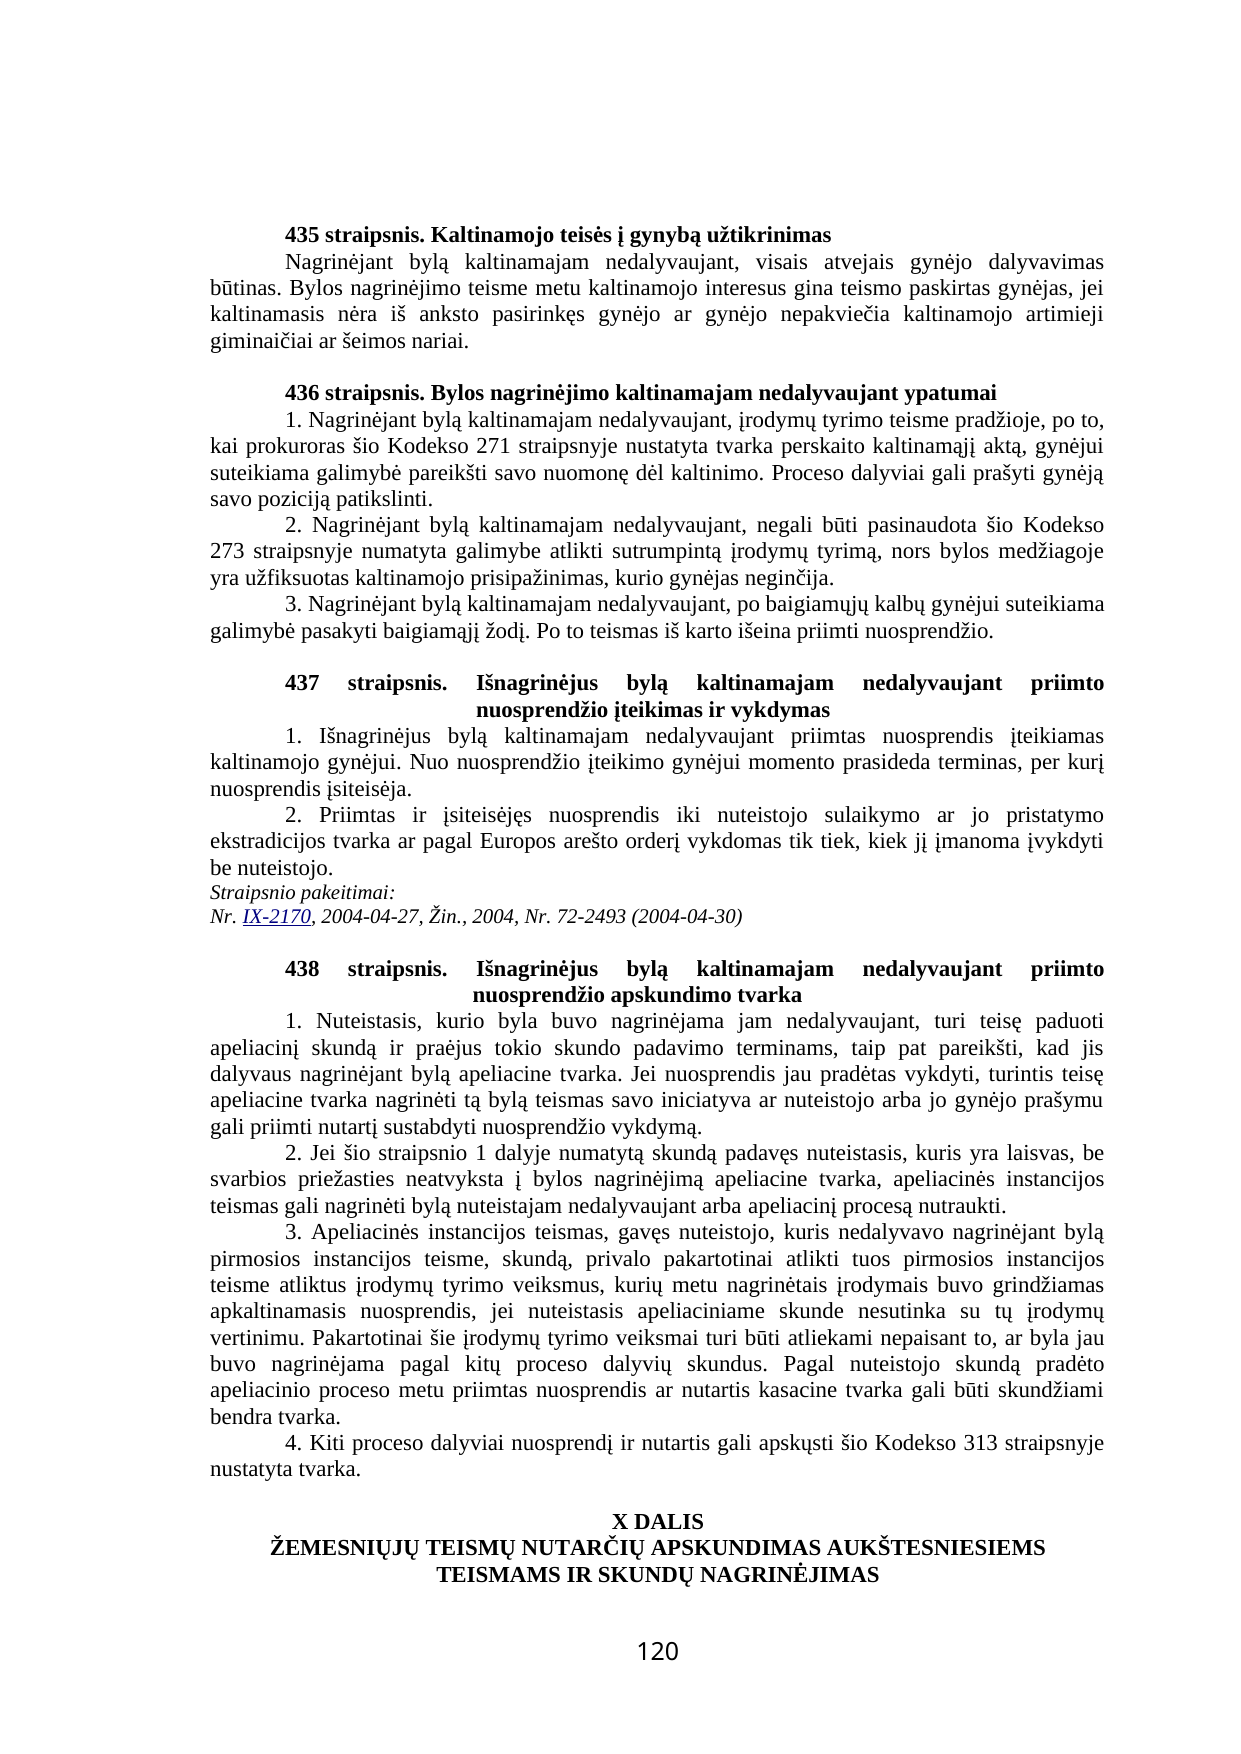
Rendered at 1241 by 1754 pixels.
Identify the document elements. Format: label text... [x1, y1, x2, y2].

text 435 straipsnis. Kaltinamojo teisės į gynybą užtikrinimas [210, 221, 1106, 248]
text 438 straipsnis. Išnagrinėjus bylą kaltinamajam nedalyvaujant priimto nuosprendžio apskundimo tvarka [285, 955, 1106, 1007]
subtitle X dalis [210, 1508, 1106, 1534]
text 2. Jei šio straipsnio 1 dalyje numatytą skundą padavęs nuteistasis, kuris yra laisvas, be svarbios priežasties neatvyksta į bylos nagrinėjimą apeliacine tvarka, apeliacinės instancijos teismas gali nagrinėti bylą nuteistajam nedalyvaujant arba apeliacinį procesą nutraukti. [210, 1139, 1106, 1218]
text Nr. IX-2170, 2004-04-27, Žin., 2004, Nr. 72-2493 (2004-04-30) [210, 904, 1106, 928]
text 3. Apeliacinės instancijos teismas, gavęs nuteistojo, kuris nedalyvavo nagrinėjant bylą pirmosios instancijos teisme, skundą, privalo pakartotinai atlikti tuos pirmosios instancijos teisme atliktus įrodymų tyrimo veiksmus, kurių metu nagrinėtais įrodymais buvo grindžiamas apkaltinamasis nuosprendis, jei nuteistasis apeliaciniame skunde nesutinka su tų įrodymų vertinimu. Pakartotinai šie įrodymų tyrimo veiksmai turi būti atliekami nepaisant to, ar byla jau buvo nagrinėjama pagal kitų proceso dalyvių skundus. Pagal nuteistojo skundą pradėto apeliacinio proceso metu priimtas nuosprendis ar nutartis kasacine tvarka gali būti skundžiami bendra tvarka. [210, 1218, 1106, 1429]
text 3. Nagrinėjant bylą kaltinamajam nedalyvaujant, po baigiamųjų kalbų gynėjui suteikiama galimybė pasakyti baigiamąjį žodį. Po to teismas iš karto išeina priimti nuosprendžio. [210, 590, 1106, 643]
text 2. Priimtas ir įsiteisėjęs nuosprendis iki nuteistojo sulaikymo ar jo pristatymo ekstradicijos tvarka ar pagal Europos arešto orderį vykdomas tik tiek, kiek jį įmanoma įvykdyti be nuteistojo. [210, 801, 1106, 880]
text Straipsnio pakeitimai: [210, 880, 1106, 904]
text 2. Nagrinėjant bylą kaltinamajam nedalyvaujant, negali būti pasinaudota šio Kodekso 273 straipsnyje numatyta galimybe atlikti sutrumpintą įrodymų tyrimą, nors bylos medžiagoje yra užfiksuotas kaltinamojo prisipažinimas, kurio gynėjas neginčija. [210, 511, 1106, 590]
text 1. Nuteistasis, kurio byla buvo nagrinėjama jam nedalyvaujant, turi teisę paduoti apeliacinį skundą ir praėjus tokio skundo padavimo terminams, taip pat pareikšti, kad jis dalyvaus nagrinėjant bylą apeliacine tvarka. Jei nuosprendis jau pradėtas vykdyti, turintis teisę apeliacine tvarka nagrinėti tą bylą teismas savo iniciatyva ar nuteistojo arba jo gynėjo prašymu gali priimti nutartį sustabdyti nuosprendžio vykdymą. [210, 1007, 1106, 1139]
text 4. Kiti proceso dalyviai nuosprendį ir nutartis gali apskųsti šio Kodekso 313 straipsnyje nustatyta tvarka. [210, 1429, 1106, 1482]
text 1. Nagrinėjant bylą kaltinamajam nedalyvaujant, įrodymų tyrimo teisme pradžioje, po to, kai prokuroras šio Kodekso 271 straipsnyje nustatyta tvarka perskaito kaltinamąjį aktą, gynėjui suteikiama galimybė pareikšti savo nuomonę dėl kaltinimo. Proceso dalyviai gali prašyti gynėją savo poziciją patikslinti. [210, 406, 1106, 511]
text 436 straipsnis. Bylos nagrinėjimo kaltinamajam nedalyvaujant ypatumai [210, 379, 1106, 406]
text Nagrinėjant bylą kaltinamajam nedalyvaujant, visais atvejais gynėjo dalyvavimas būtinas. Bylos nagrinėjimo teisme metu kaltinamojo interesus gina teismo paskirtas gynėjas, jei kaltinamasis nėra iš anksto pasirinkęs gynėjo ar gynėjo nepakviečia kaltinamojo artimieji giminaičiai ar šeimos nariai. [210, 248, 1106, 353]
text 437 straipsnis. Išnagrinėjus bylą kaltinamajam nedalyvaujant priimto nuosprendžio įteikimas ir vykdymas [285, 669, 1106, 722]
text 1. Išnagrinėjus bylą kaltinamajam nedalyvaujant priimtas nuosprendis įteikiamas kaltinamojo gynėjui. Nuo nuosprendžio įteikimo gynėjui momento prasideda terminas, per kurį nuosprendis įsiteisėja. [210, 722, 1106, 801]
text Žemesniųjų teismų nutarčių apskundimas aukštesniesiems teismams ir skundų nagrinėjimas [210, 1534, 1106, 1587]
